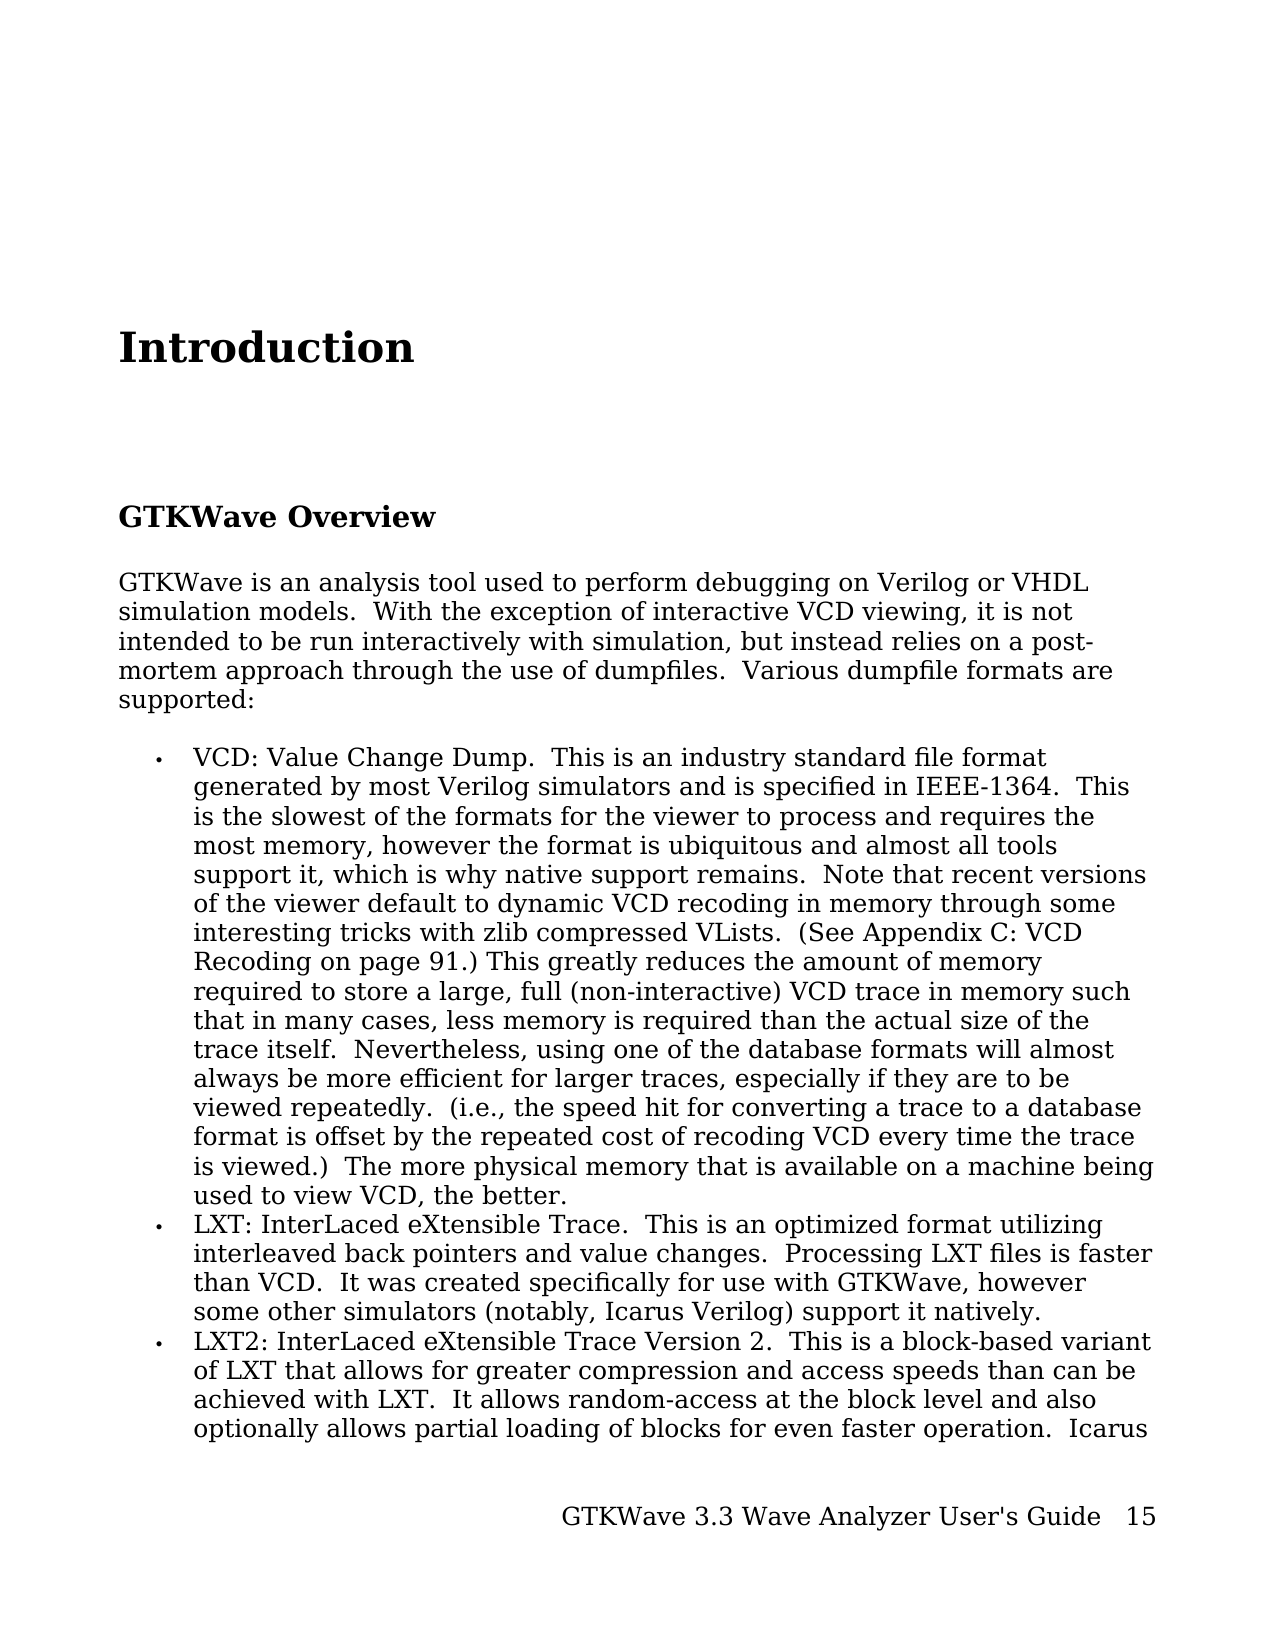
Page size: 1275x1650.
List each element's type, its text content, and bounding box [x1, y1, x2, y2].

list LXT: InterLaced eXtensible Trace. This is an optimized format utilizing interleaved back pointers and value changes. Processing LXT files is faster than VCD. It was created specifically for use with GTKWave, however some other simulators (notably, Icarus Verilog) support it natively. [156, 1210, 1157, 1327]
text GTKWave Overview [118, 500, 1157, 534]
list LXT2: InterLaced eXtensible Trace Version 2. This is a block-based variant of LXT that allows for greater compression and access speeds than can be achieved with LXT. It allows random-access at the block level and also optionally allows partial loading of blocks for even faster operation. Icarus [156, 1327, 1157, 1443]
text Introduction [118, 324, 1157, 373]
text GTKWave is an analysis tool used to perform debugging on Verilog or VHDL simulation models. With the exception of interactive VCD viewing, it is not intended to be run interactively with simulation, but instead relies on a post-mortem approach through the use of dumpfiles. Various dumpfile formats are supported: [118, 568, 1157, 714]
list VCD: Value Change Dump. This is an industry standard file format generated by most Verilog simulators and is specified in IEEE-1364. This is the slowest of the formats for the viewer to process and requires the most memory, however the format is ubiquitous and almost all tools support it, which is why native support remains. Note that recent versions of the viewer default to dynamic VCD recoding in memory through some interesting tricks with zlib compressed VLists. (See Appendix C: VCD Recoding on page 91.) This greatly reduces the amount of memory required to store a large, full (non-interactive) VCD trace in memory such that in many cases, less memory is required than the actual size of the trace itself. Nevertheless, using one of the database formats will almost always be more efficient for larger traces, especially if they are to be viewed repeatedly. (i.e., the speed hit for converting a trace to a database format is offset by the repeated cost of recoding VCD every time the trace is viewed.) The more physical memory that is available on a machine being used to view VCD, the better. [156, 743, 1157, 1210]
